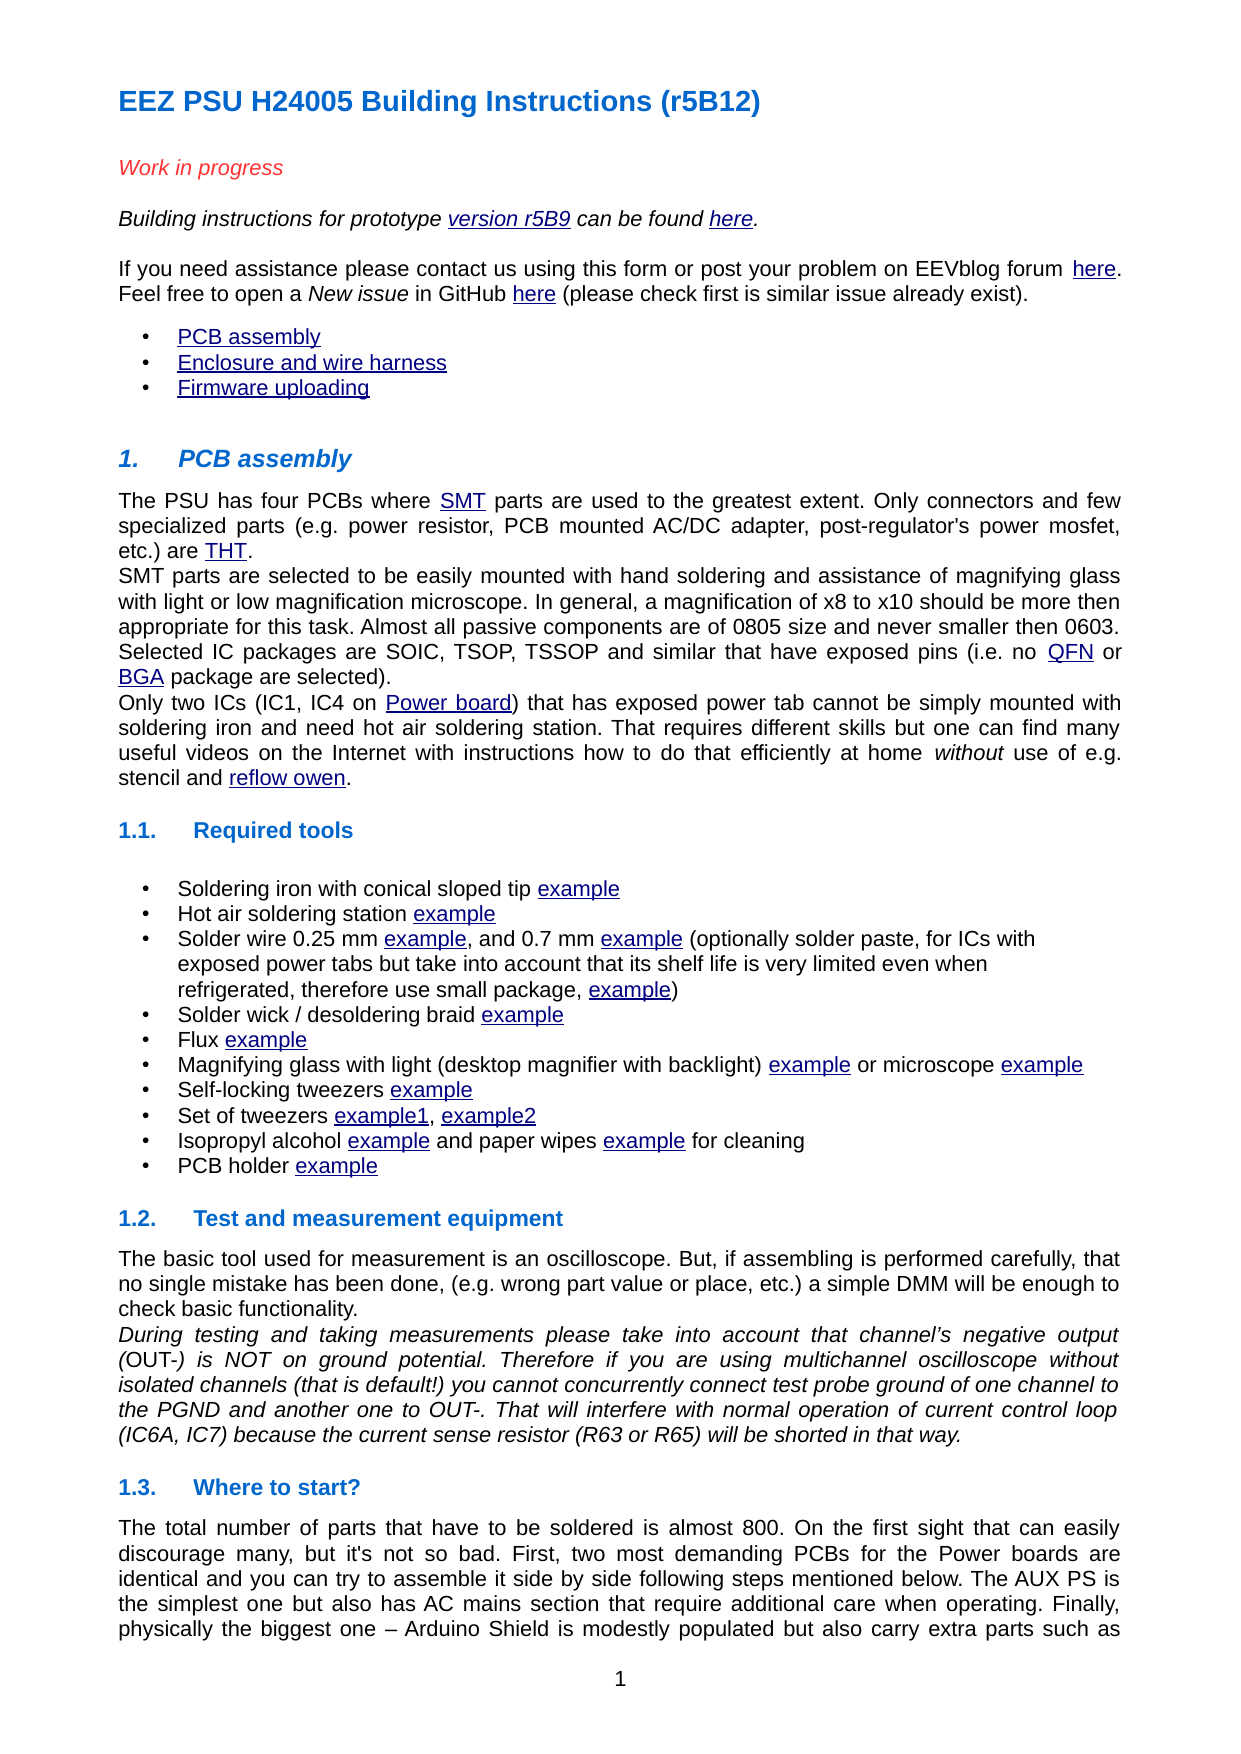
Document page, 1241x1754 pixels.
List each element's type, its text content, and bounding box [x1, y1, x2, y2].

text Work in progress [118, 155, 1122, 181]
list Set of tweezers example1, example2 [142, 1102, 1110, 1128]
list PCB holder example [142, 1153, 1110, 1178]
subtitle PCB assembly [118, 444, 1122, 473]
subtitle Where to start? [118, 1474, 1122, 1500]
text Only two ICs (IC1, IC4 on Power board) that has exposed power tab cannot be simply mounted with soldering iron and need hot air soldering station. That requires different skills but one can find many useful videos on the Internet with instructions how to do that efficiently at home without use of e.g. stencil and reflow owen. [118, 689, 1122, 790]
list Solder wick / desoldering braid example [142, 1002, 1110, 1027]
list Enclosure and wire harness [142, 349, 1110, 375]
text Building instructions for prototype version r5B9 can be found here. [118, 206, 1122, 231]
text The total number of parts that have to be soldered is almost 800. On the first sight that can easily discourage many, but it's not so bad. First, two most demanding PCBs for the Power boards are identical and you can try to assemble it side by side following steps mentioned below. The AUX PS is the simplest one but also has AC mains section that require additional care when operating. Finally, physically the biggest one – Arduino Shield is modestly populated but also carry extra parts such as [118, 1515, 1122, 1641]
list Soldering iron with conical sloped tip example [142, 876, 1110, 901]
list PCB assembly [142, 324, 1110, 349]
list Solder wire 0.25 mm example, and 0.7 mm example (optionally solder paste, for ICs with exposed power tabs but take into account that its shelf life is very limited even when refrigerated, therefore use small package, example) [142, 926, 1110, 1002]
text During testing and taking measurements please take into account that channel’s negative output (OUT-) is NOT on ground potential. Therefore if you are using multichannel oscilloscope without isolated channels (that is default!) you cannot concurrently connect test probe ground of one channel to the PGND and another one to OUT-. That will interfere with normal operation of current control loop (IC6A, IC7) because the current sense resistor (R63 or R65) will be shorted in that way. [118, 1321, 1122, 1447]
text The PSU has four PCBs where SMT parts are used to the greatest extent. Only connectors and few specialized parts (e.g. power resistor, PCB mounted AC/DC adapter, post-regulator's power mosfet, etc.) are THT. [118, 488, 1122, 563]
subtitle Test and measurement equipment [118, 1205, 1122, 1231]
list Self-locking tweezers example [142, 1077, 1110, 1102]
list Isopropyl alcohol example and paper wipes example for cleaning [142, 1128, 1110, 1153]
text SMT parts are selected to be easily mounted with hand soldering and assistance of magnifying glass with light or low magnification microscope. In general, a magnification of x8 to x10 should be more then appropriate for this task. Almost all passive components are of 0805 size and never smaller then 0603. Selected IC packages are SOIC, TSOP, TSSOP and similar that have exposed pins (i.e. no QFN or BGA package are selected). [118, 563, 1122, 689]
subtitle Required tools [118, 817, 1122, 843]
list Flux example [142, 1027, 1110, 1052]
text The basic tool used for measurement is an oscilloscope. But, if assembling is performed carefully, that no single mistake has been done, (e.g. wrong part value or place, etc.) a simple DMM will be enough to check basic functionality. [118, 1246, 1122, 1321]
subtitle EEZ PSU H24005 Building Instructions (r5B12) [118, 84, 1122, 118]
list Firmware uploading [142, 375, 1110, 400]
list Hot air soldering station example [142, 901, 1110, 926]
text If you need assistance please contact us using this form or post your problem on EEVblog forum here. Feel free to open a New issue in GitHub here (please check first is similar issue already exist). [118, 256, 1122, 307]
list Magnifying glass with light (desktop magnifier with backlight) example or microscope example [142, 1052, 1110, 1077]
